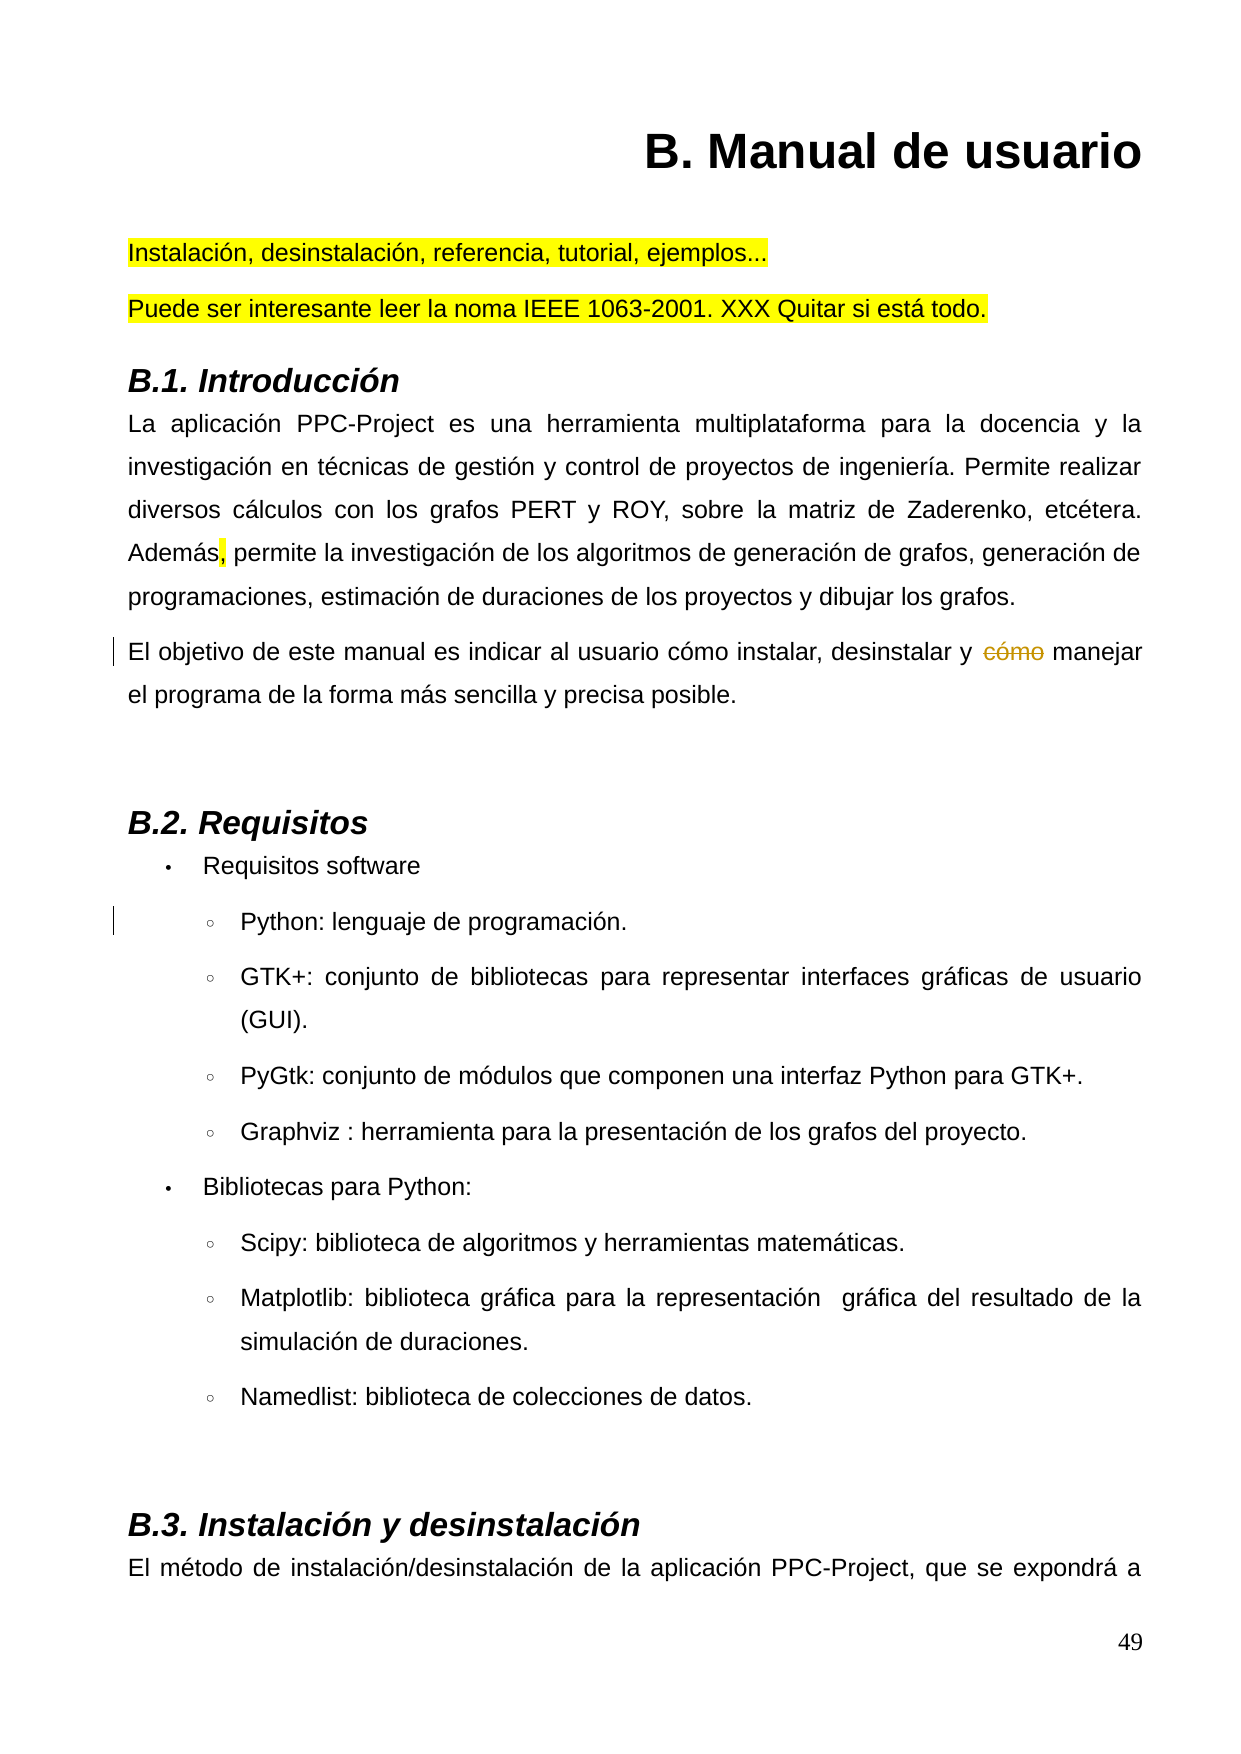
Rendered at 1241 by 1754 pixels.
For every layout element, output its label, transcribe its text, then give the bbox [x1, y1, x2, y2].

subtitle Introducción [128, 362, 1143, 400]
text El método de instalación/desinstalación de la aplicación PPC-Project, que se expondrá a [128, 1553, 1143, 1581]
text La aplicación PPC-Project es una herramienta multiplataforma para la docencia y la investigación en técnicas de gestión y control de proyectos de ingeniería. Permite realizar diversos cálculos con los grafos PERT y ROY, sobre la matriz de Zaderenko, etcétera. Además, permite la investigación de los algoritmos de generación de grafos, generación de programaciones, estimación de duraciones de los proyectos y dibujar los grafos. [128, 409, 1143, 610]
list Python: lenguaje de programación. [203, 906, 1143, 935]
subtitle Manual de usuario [128, 122, 1143, 179]
list GTK+: conjunto de bibliotecas para representar interfaces gráficas de usuario (GUI). [203, 962, 1143, 1034]
text El objetivo de este manual es indicar al usuario cómo instalar, desinstalar y manejar el programa de la forma más sencilla y precisa posible. [128, 637, 1143, 709]
list Matplotlib: biblioteca gráfica para la representación gráfica del resultado de la simulación de duraciones. [203, 1283, 1143, 1355]
list Scipy: biblioteca de algoritmos y herramientas matemáticas. [203, 1228, 1143, 1256]
list Namedlist: biblioteca de colecciones de datos. [203, 1382, 1143, 1411]
list Graphviz : herramienta para la presentación de los grafos del proyecto. [203, 1116, 1143, 1145]
list Requisitos software [165, 851, 1143, 879]
text Puede ser interesante leer la noma IEEE 1063-2001. XXX Quitar si está todo. [128, 294, 1143, 323]
list Bibliotecas para Python: [165, 1172, 1143, 1201]
list PyGtk: conjunto de módulos que componen una interfaz Python para GTK+. [203, 1061, 1143, 1089]
subtitle Requisitos [128, 803, 1143, 842]
subtitle Instalación y desinstalación [128, 1505, 1143, 1544]
text Instalación, desinstalación, referencia, tutorial, ejemplos... [128, 238, 1143, 267]
